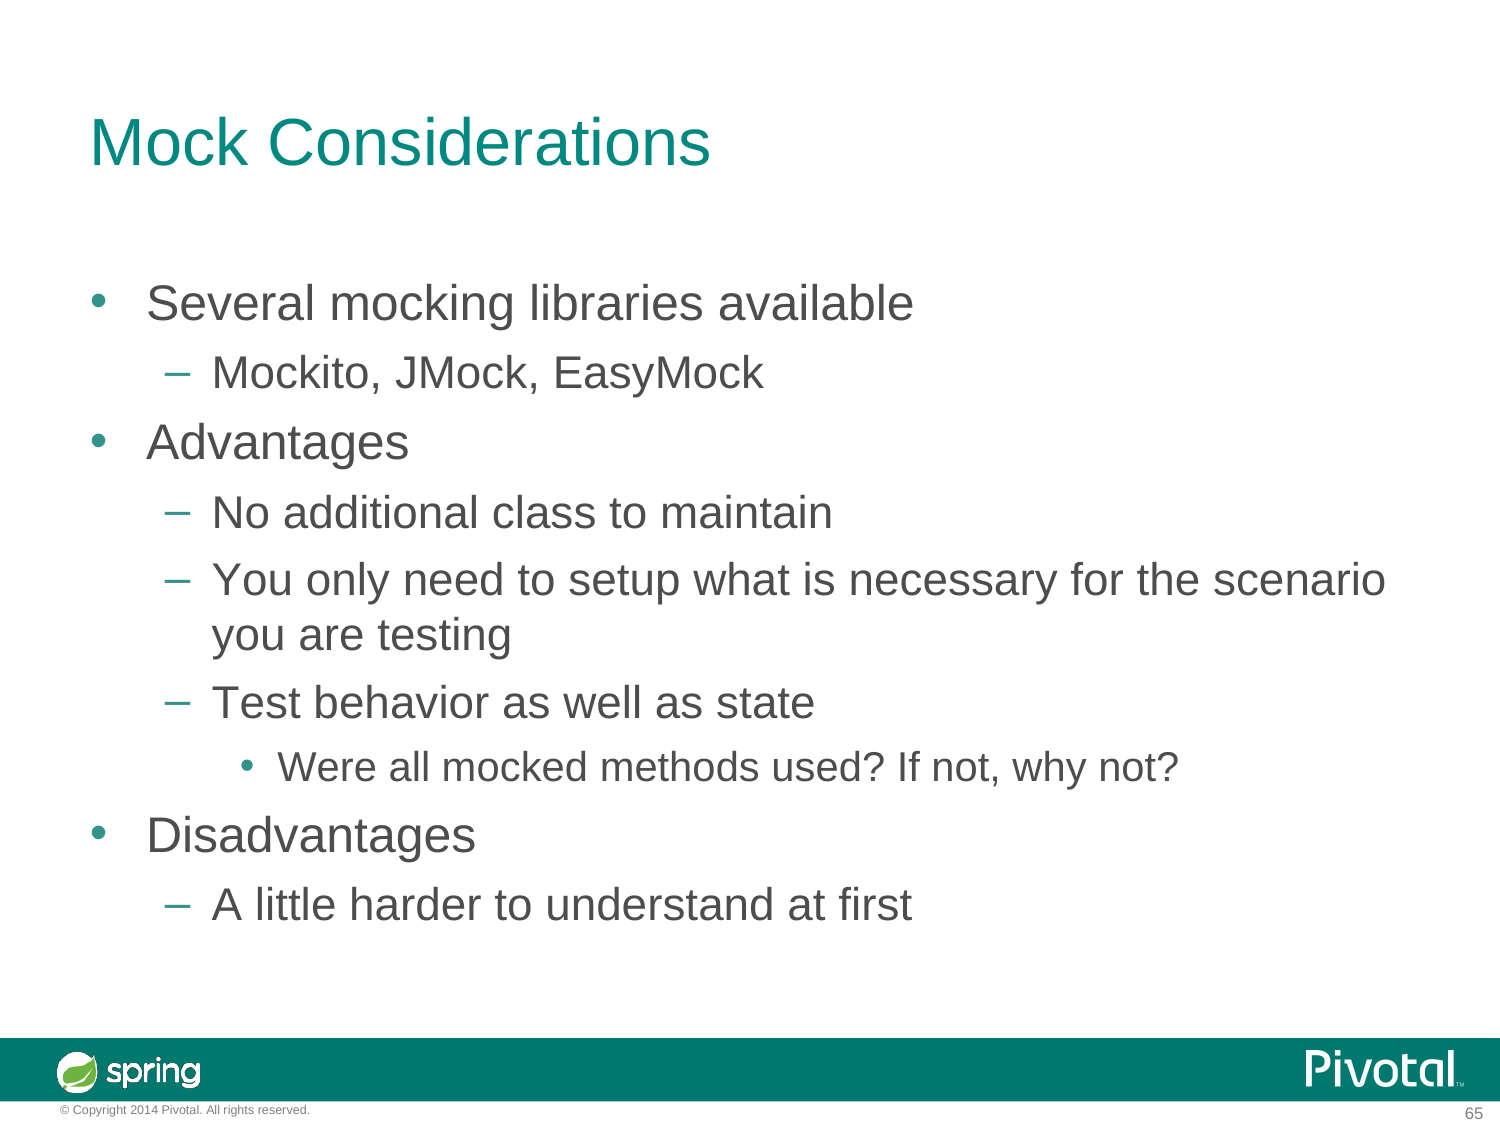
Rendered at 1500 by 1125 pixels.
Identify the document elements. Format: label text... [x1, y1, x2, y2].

title Mock Considerations [75, 45, 1426, 233]
picture [32, 1041, 210, 1103]
list Several mocking libraries available Mockito, JMock, EasyMock Advantages No additional class to maintain You only need to setup what is necessary for the scenario you are testing Test behavior as well as state Were all mocked methods used? If not, why not? Disadvantages A little harder to understand at first [75, 262, 1426, 1005]
picture [1306, 1050, 1464, 1087]
